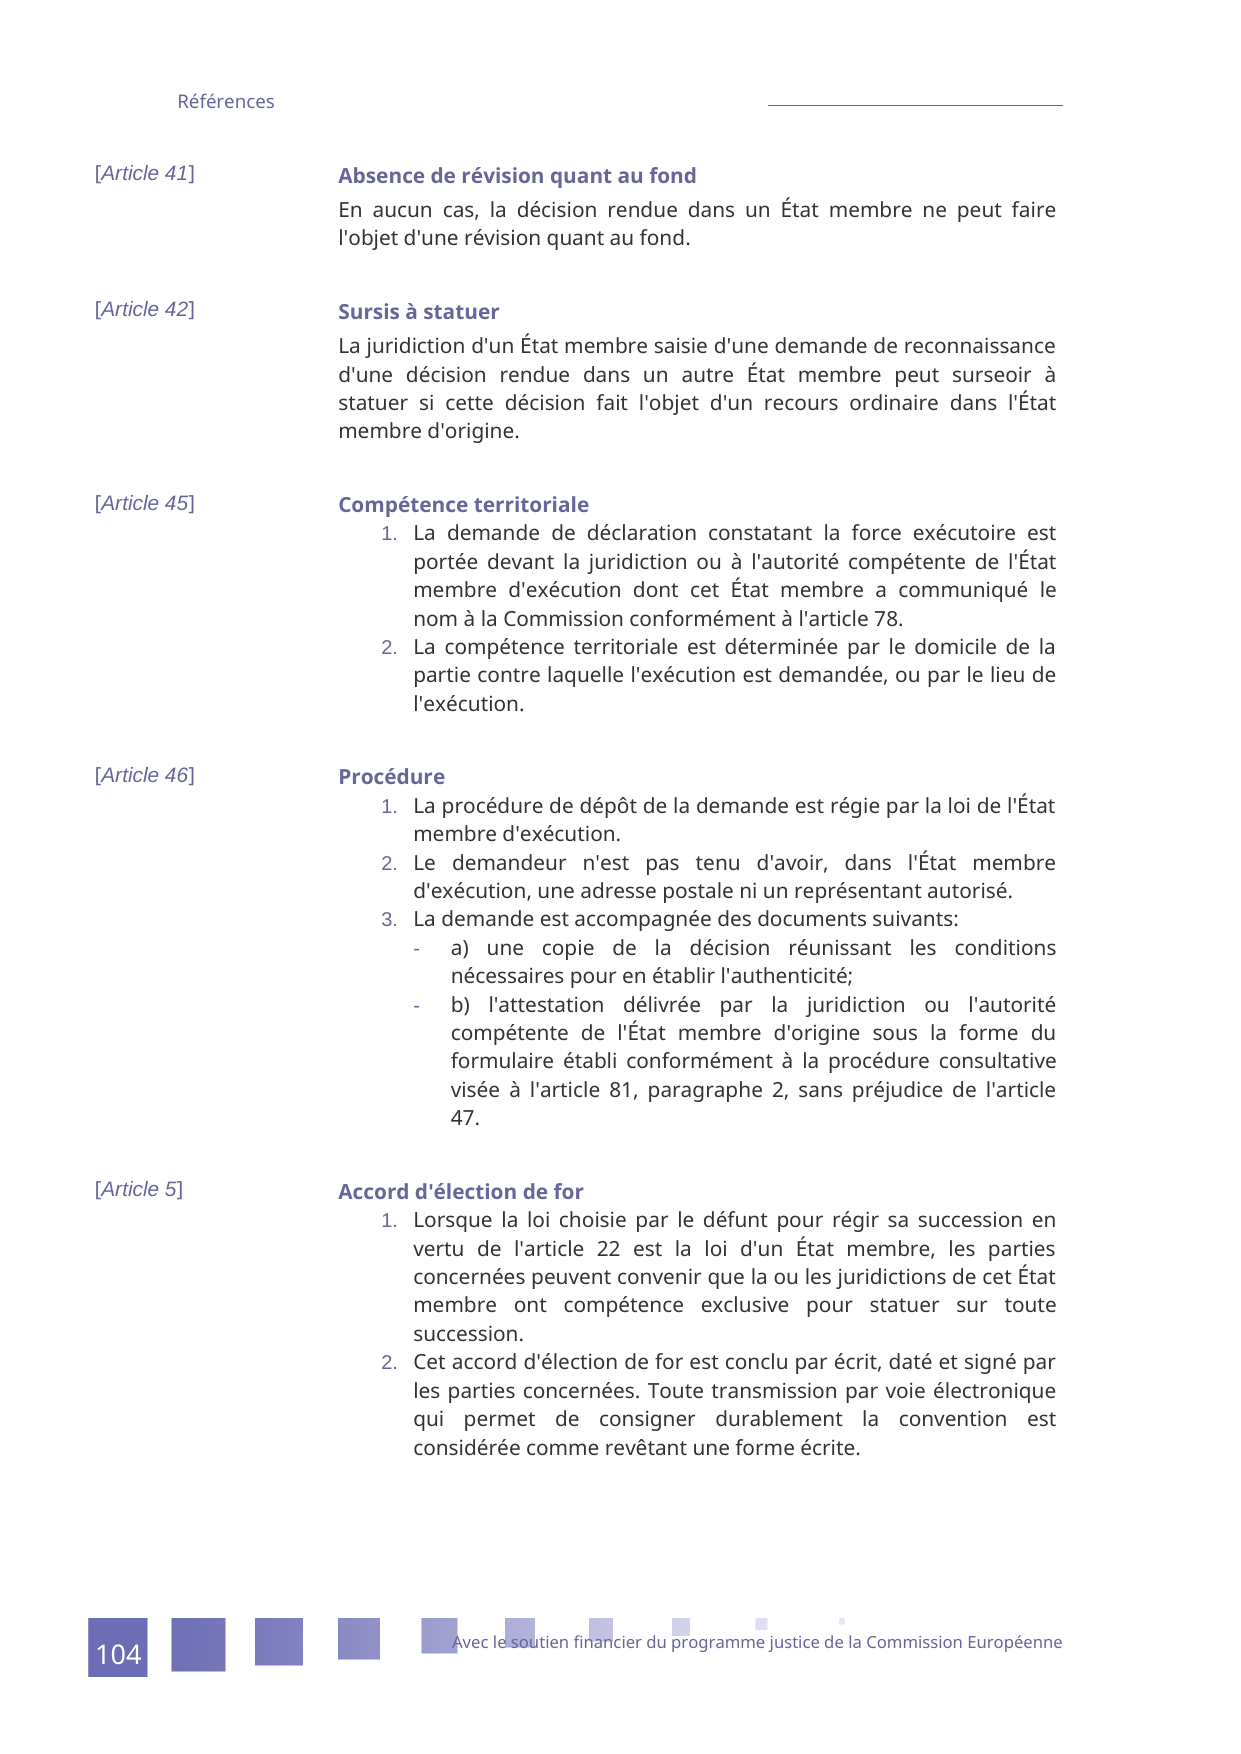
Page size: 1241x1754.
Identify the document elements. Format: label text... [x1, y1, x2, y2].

table_header [Article 42] [90, 284, 332, 453]
table_header [Article 41] [90, 148, 332, 260]
table_header Accord d'élection de for Lorsque la loi choisie par le défunt pour régir sa succession en vertu de l'article 22 est la loi d'un État membre, les parties concernées peuvent convenir que la ou les juridictions de cet État membre ont compétence exclusive pour statuer sur toute succession. Cet accord d'élection de for est conclu par écrit, daté et signé par les parties concernées. Toute transmission par voie électronique qui permet de consigner durablement la convention est considérée comme revêtant une forme écrite. [333, 1164, 1063, 1469]
table_header [Article 5] [90, 1164, 332, 1469]
picture [88, 1618, 889, 1678]
table_header Compétence territoriale La demande de déclaration constatant la force exécutoire est portée devant la juridiction ou à l'autorité compétente de l'État membre d'exécution dont cet État membre a communiqué le nom à la Commission conformément à l'article 78. La compétence territoriale est déterminée par le domicile de la partie contre laquelle l'exécution est demandée, ou par le lieu de l'exécution. [333, 477, 1063, 725]
table_header Absence de révision quant au fond En aucun cas, la décision rendue dans un État membre ne peut faire l'objet d'une révision quant au fond. [333, 148, 1063, 260]
table_header Sursis à statuer La juridiction d'un État membre saisie d'une demande de reconnaissance d'une décision rendue dans un autre État membre peut surseoir à statuer si cette décision fait l'objet d'un recours ordinaire dans l'État membre d'origine. [333, 284, 1063, 453]
table_header Procédure La procédure de dépôt de la demande est régie par la loi de l'État membre d'exécution. Le demandeur n'est pas tenu d'avoir, dans l'État membre d'exécution, une adresse postale ni un représentant autorisé. La demande est accompagnée des documents suivants: a) une copie de la décision réunissant les conditions nécessaires pour en établir l'authenticité; b) l'attestation délivrée par la juridiction ou l'autorité compétente de l'État membre d'origine sous la forme du formulaire établi conformément à la procédure consultative visée à l'article 81, paragraphe 2, sans préjudice de l'article 47. [333, 749, 1063, 1140]
table_header [Article 46] [90, 749, 332, 1140]
table_header [Article 45] [90, 477, 332, 725]
